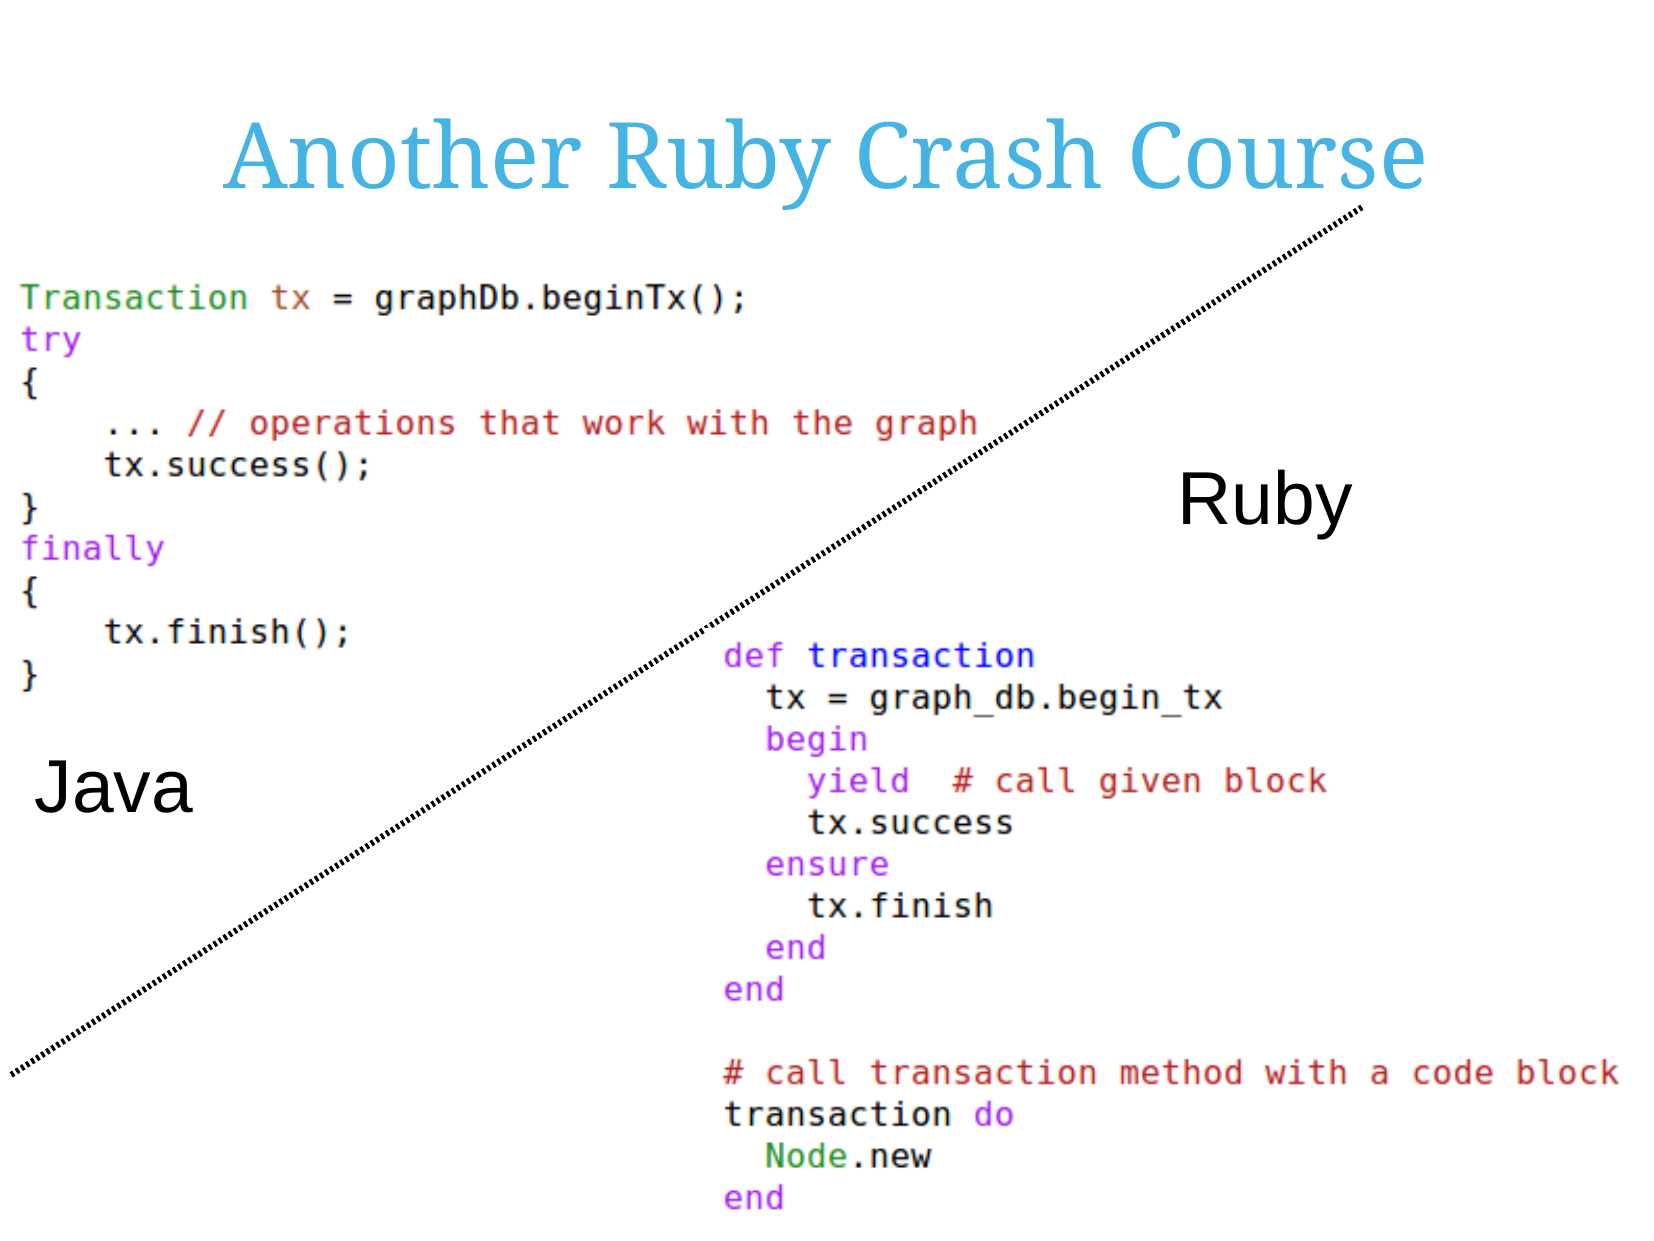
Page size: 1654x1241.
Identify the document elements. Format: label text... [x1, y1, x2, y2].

text_box Java [19, 736, 329, 836]
title Another Ruby Crash Course [82, 49, 1571, 257]
text_box Ruby [1162, 448, 1533, 548]
picture [14, 270, 1631, 1216]
